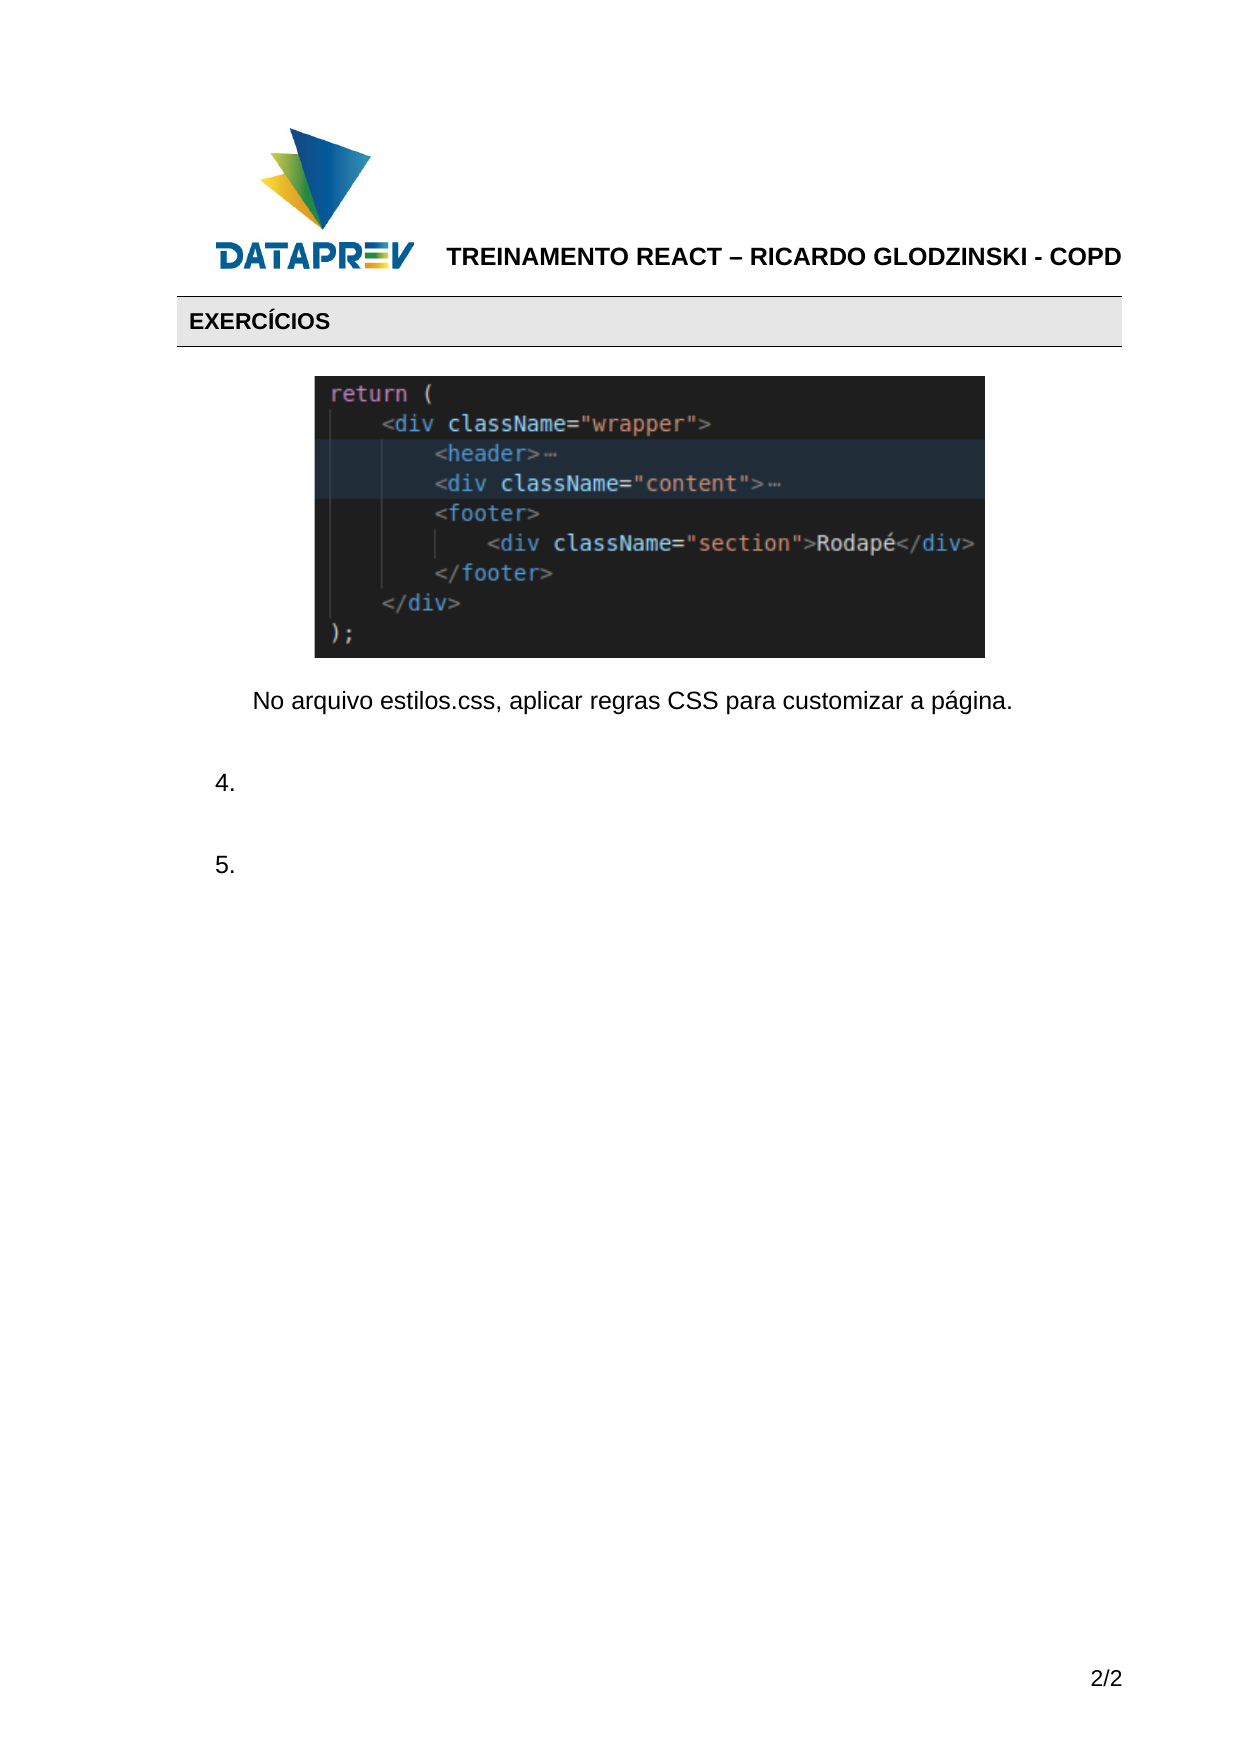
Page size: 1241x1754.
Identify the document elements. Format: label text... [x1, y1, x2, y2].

picture [314, 376, 985, 658]
picture [216, 128, 414, 269]
list No arquivo estilos.css, aplicar regras CSS para customizar a página. [215, 658, 1122, 715]
